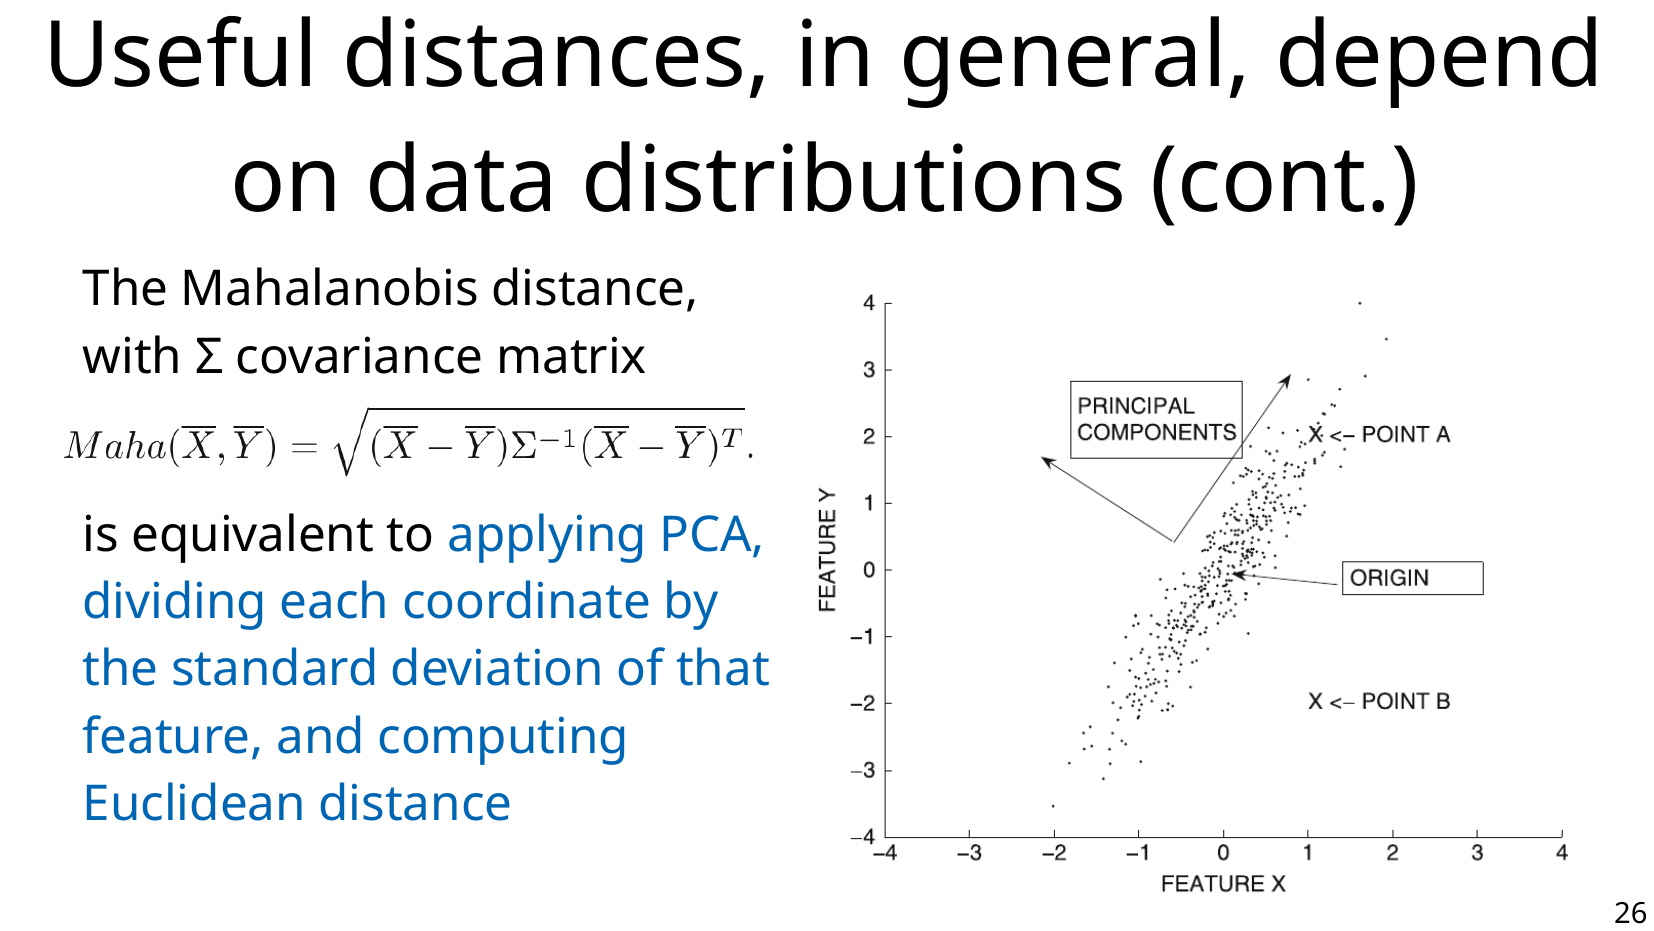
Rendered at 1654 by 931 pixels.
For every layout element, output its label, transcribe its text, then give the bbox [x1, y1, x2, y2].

picture [32, 391, 779, 497]
title Useful distances, in general, depend on data distributions (cont.) [0, 0, 1651, 268]
list The Mahalanobis distance, with Σ covariance matrix is equivalent to applying PCA, dividing each coordinate by the standard deviation of that feature, and computing Euclidean distance [82, 253, 796, 886]
picture [780, 266, 1611, 916]
